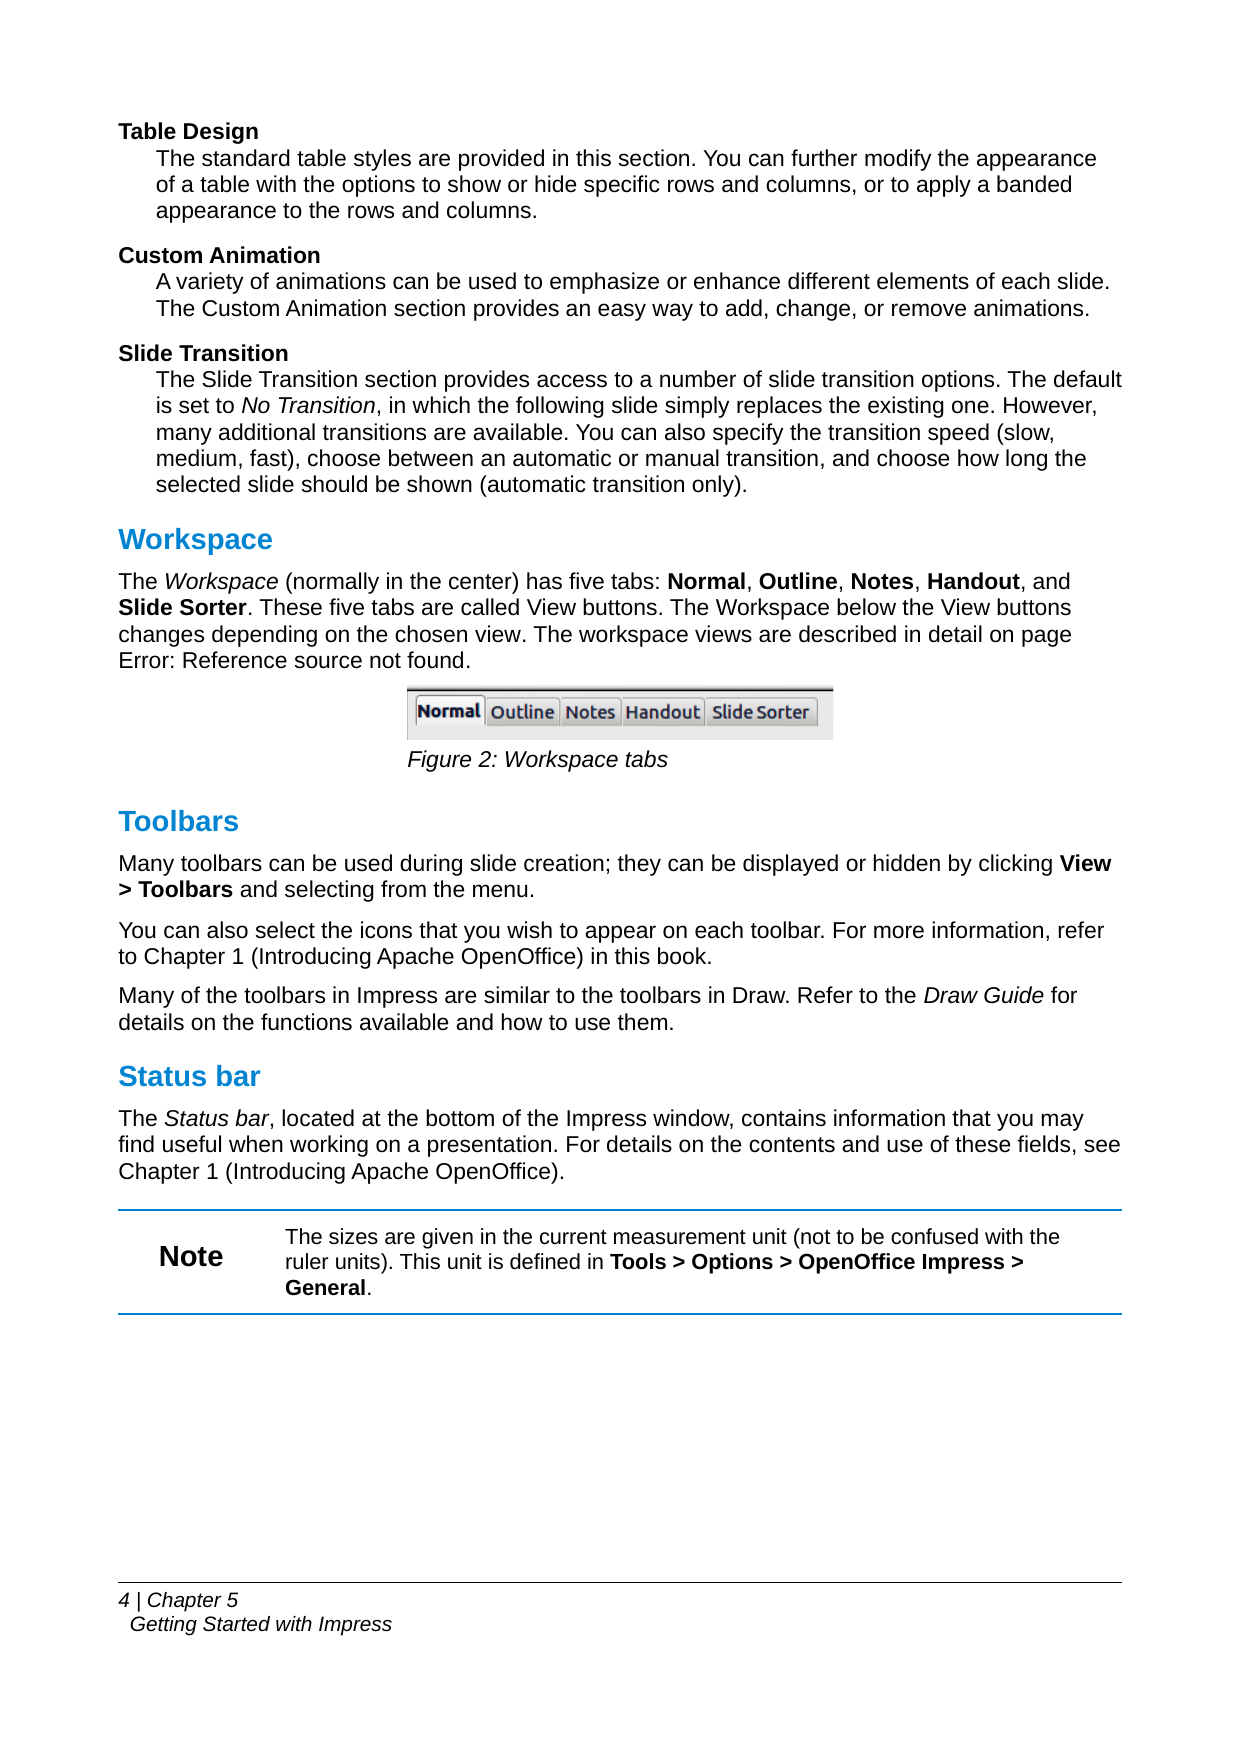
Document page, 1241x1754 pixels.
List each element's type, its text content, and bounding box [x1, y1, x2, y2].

text A variety of animations can be used to emphasize or enhance different elements of each slide. The Custom Animation section provides an easy way to add, change, or remove animations. [156, 268, 1122, 321]
text Many toolbars can be used during slide creation; they can be displayed or hidden by clicking View > Toolbars and selecting from the menu. [118, 850, 1122, 904]
text Table Design [118, 118, 1122, 144]
text Many of the toolbars in Impress are similar to the toolbars in Draw. Refer to the Draw Guide for details on the functions available and how to use them. [118, 982, 1122, 1035]
text The Slide Transition section provides access to a number of slide transition options. The default is set to No Transition, in which the following slide simply replaces the existing one. However, many additional transitions are available. You can also specify the transition speed (slow, medium, fast), choose between an automatic or manual transition, and choose how long the selected slide should be shown (automatic transition only). [156, 366, 1122, 498]
text The Status bar, located at the bottom of the Impress window, contains information that you may find useful when working on a presentation. For details on the contents and use of these fields, see Chapter 1 (Introducing Apache OpenOffice). [118, 1105, 1122, 1184]
text Figure 2: Workspace tabs [407, 746, 833, 772]
subtitle Toolbars [118, 804, 1122, 837]
text The Workspace (normally in the center) has five tabs: Normal, Outline, Notes, Handout, and Slide Sorter. These five tabs are called View buttons. The Workspace below the View buttons changes depending on the chosen view. The workspace views are described in detail on page Error: Reference source not found. [118, 568, 1122, 673]
text Slide Transition [118, 339, 1122, 366]
subtitle Workspace [118, 522, 1122, 555]
picture [407, 685, 834, 740]
text Custom Animation [118, 242, 1122, 268]
text You can also select the icons that you wish to appear on each toolbar. For more information, refer to Chapter 1 (Introducing Apache OpenOffice) in this book. [118, 917, 1122, 970]
table_header The sizes are given in the current measurement unit (not to be confused with the ruler units). This unit is defined in Tools > Options > OpenOffice Impress > General. [264, 1211, 1122, 1313]
subtitle Status bar [118, 1059, 1122, 1093]
text The standard table styles are provided in this section. You can further modify the appearance of a table with the options to show or hide specific rows and columns, or to apply a banded appearance to the rows and columns. [156, 144, 1122, 223]
table_header Note [118, 1211, 263, 1313]
